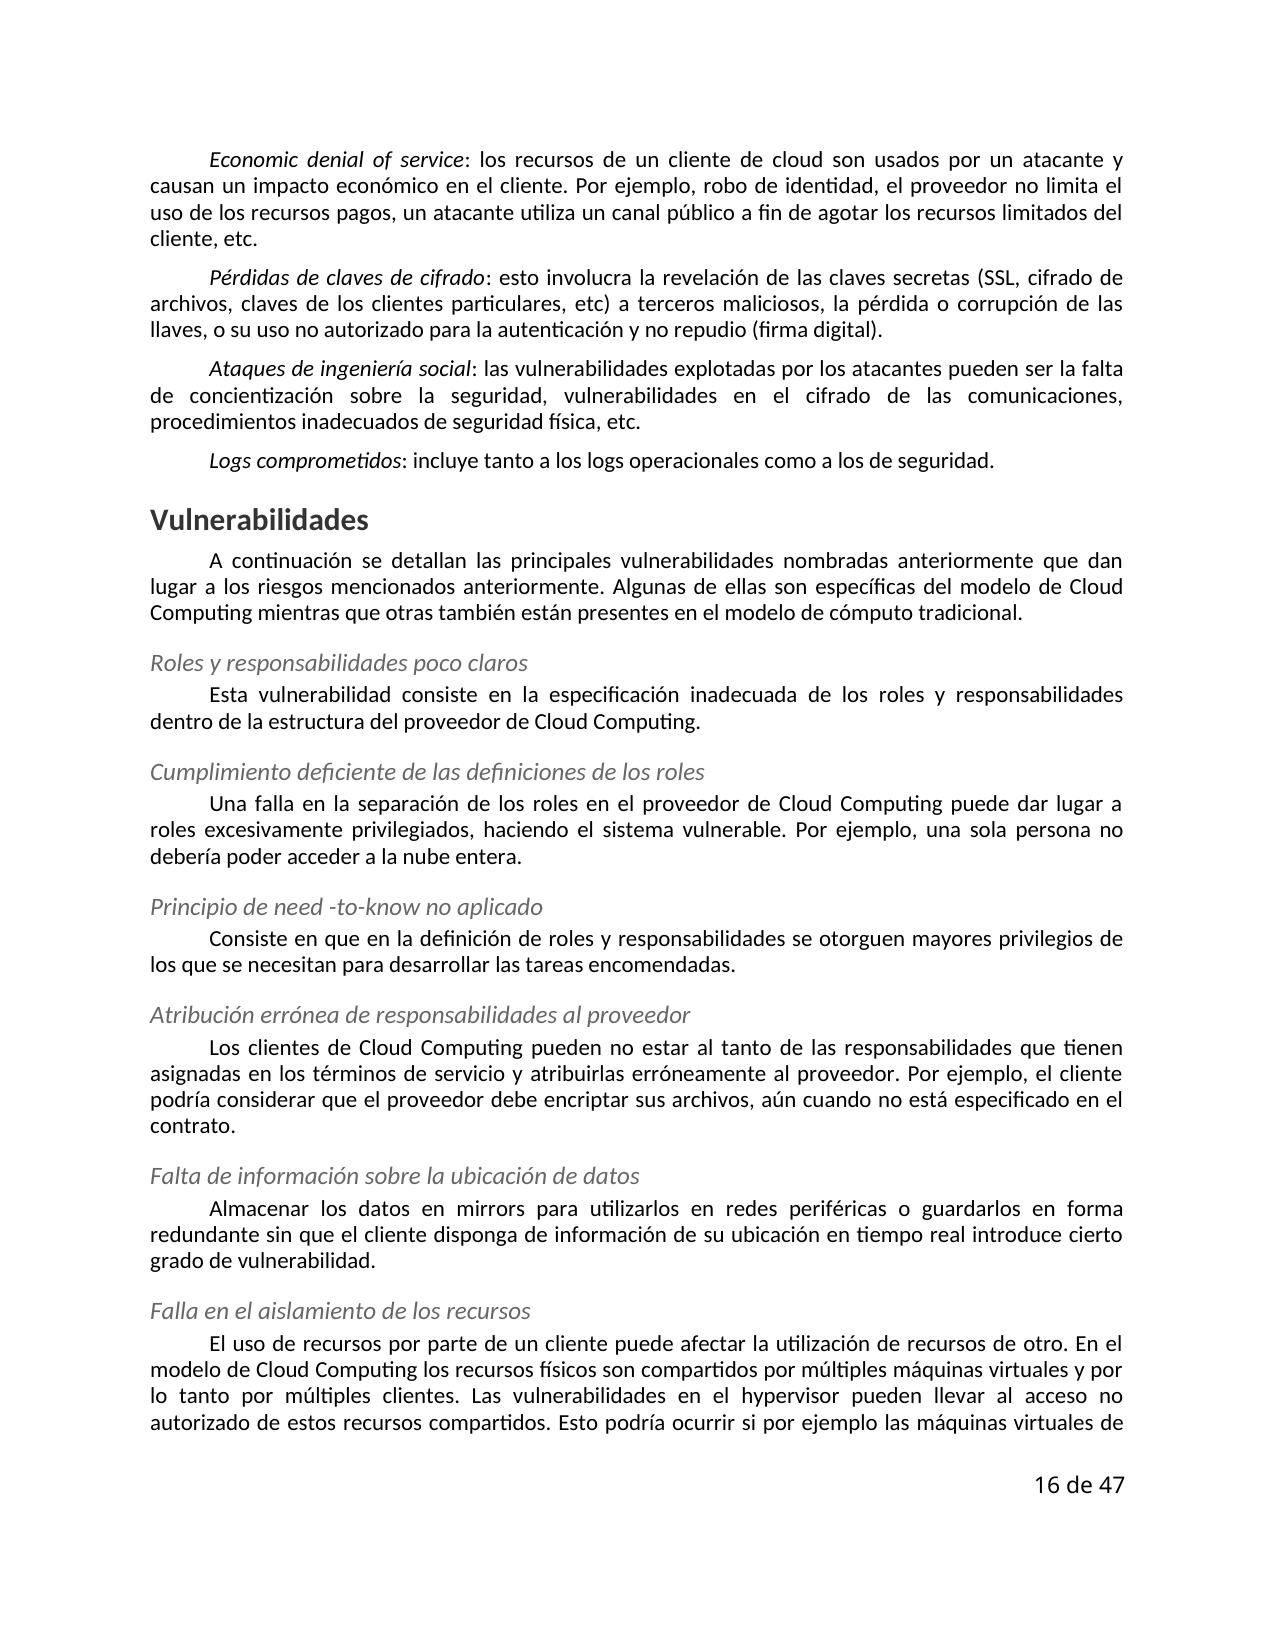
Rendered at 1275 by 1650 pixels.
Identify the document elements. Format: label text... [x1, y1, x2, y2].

text Economic denial of service: los recursos de un cliente de cloud son usados por un atacante y causan un impacto económico en el cliente. Por ejemplo, robo de identidad, el proveedor no limita el uso de los recursos pagos, un atacante utiliza un canal público a fin de agotar los recursos limitados del cliente, etc. [150, 150, 1125, 252]
subtitle Falla en el aislamiento de los recursos [150, 1301, 1125, 1326]
text Pérdidas de claves de cifrado: esto involucra la revelación de las claves secretas (SSL, cifrado de archivos, claves de los clientes particulares, etc) a terceros maliciosos, la pérdida o corrupción de las llaves, o su uso no autorizado para la autenticación y no repudio (firma digital). [150, 268, 1125, 343]
subtitle Vulnerabilidades [150, 507, 1125, 538]
text Los clientes de Cloud Computing pueden no estar al tanto de las responsabilidades que tienen asignadas en los términos de servicio y atribuirlas erróneamente al proveedor. Por ejemplo, el cliente podría considerar que el proveedor debe encriptar sus archivos, aún cuando no está especificado en el contrato. [150, 1038, 1125, 1140]
subtitle Principio de need -to-know no aplicado [150, 896, 1125, 921]
text Esta vulnerabilidad consiste en la especificación inadecuada de los roles y responsabilidades dentro de la estructura del proveedor de Cloud Computing. [150, 686, 1125, 735]
subtitle Roles y responsabilidades poco claros [150, 653, 1125, 678]
text A continuación se detallan las principales vulnerabilidades nombradas anteriormente que dan lugar a los riesgos mencionados anteriormente. Algunas de ellas son específicas del modelo de Cloud Computing mientras que otras también están presentes en el modelo de cómputo tradicional. [150, 551, 1125, 626]
subtitle Falta de información sobre la ubicación de datos [150, 1166, 1125, 1191]
text Ataques de ingeniería social: las vulnerabilidades explotadas por los atacantes pueden ser la falta de concientización sobre la seguridad, vulnerabilidades en el cifrado de las comunicaciones, procedimientos inadecuados de seguridad física, etc. [150, 359, 1125, 435]
text El uso de recursos por parte de un cliente puede afectar la utilización de recursos de otro. En el modelo de Cloud Computing los recursos físicos son compartidos por múltiples máquinas virtuales y por lo tanto por múltiples clientes. Las vulnerabilidades en el hypervisor pueden llevar al acceso no autorizado de estos recursos compartidos. Esto podría ocurrir si por ejemplo las máquinas virtuales de [150, 1334, 1125, 1436]
text Consiste en que en la definición de roles y responsabilidades se otorguen mayores privilegios de los que se necesitan para desarrollar las tareas encomendadas. [150, 929, 1125, 978]
text Logs comprometidos: incluye tanto a los logs operacionales como a los de seguridad. [150, 451, 1125, 474]
text Una falla en la separación de los roles en el proveedor de Cloud Computing puede dar lugar a roles excesivamente privilegiados, haciendo el sistema vulnerable. Por ejemplo, una sola persona no debería poder acceder a la nube entera. [150, 794, 1125, 870]
text Almacenar los datos en mirrors para utilizarlos en redes periféricas o guardarlos en forma redundante sin que el cliente disponga de información de su ubicación en tiempo real introduce cierto grado de vulnerabilidad. [150, 1199, 1125, 1274]
subtitle Atribución errónea de responsabilidades al proveedor [150, 1005, 1125, 1030]
subtitle Cumplimiento deficiente de las definiciones de los roles [150, 761, 1125, 786]
